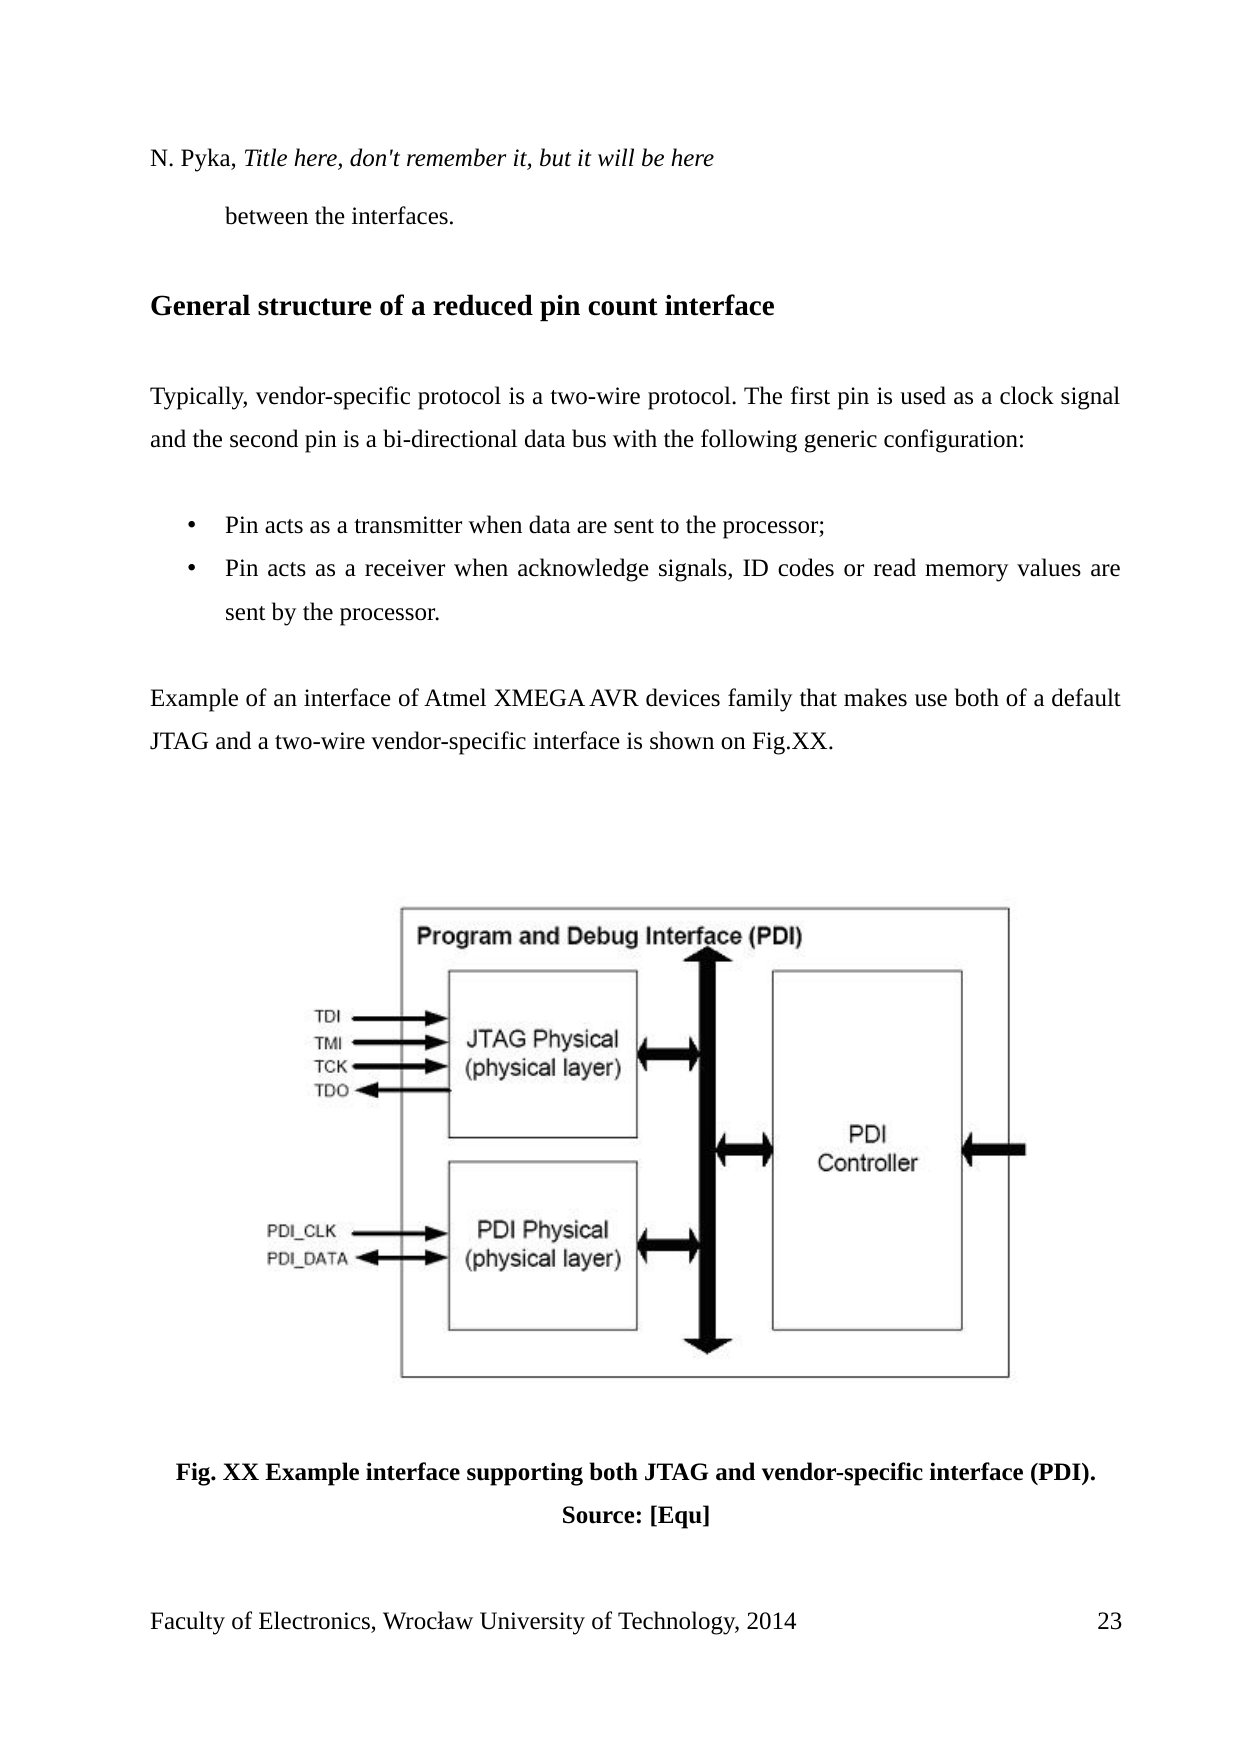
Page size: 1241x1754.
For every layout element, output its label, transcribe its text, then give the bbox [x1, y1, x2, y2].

list Pin acts as a transmitter when data are sent to the processor; [187, 510, 1122, 539]
list Pin acts as a receiver when acknowledge signals, ID codes or read memory values are sent by the processor. [187, 553, 1122, 625]
text Fig. XX Example interface supporting both JTAG and vendor-specific interface (PDI). Source: [Equ] [150, 1457, 1122, 1529]
picture [266, 893, 1038, 1400]
text Example of an interface of Atmel XMEGA AVR devices family that makes use both of a default JTAG and a two-wire vendor-specific interface is shown on Fig.XX. [150, 683, 1122, 755]
text Typically, vendor-specific protocol is a two-wire protocol. The first pin is used as a clock signal and the second pin is a bi-directional data bus with the following generic configuration: [150, 381, 1122, 453]
text General structure of a reduced pin count interface [150, 288, 1122, 321]
list between the interfaces. [187, 201, 1122, 230]
